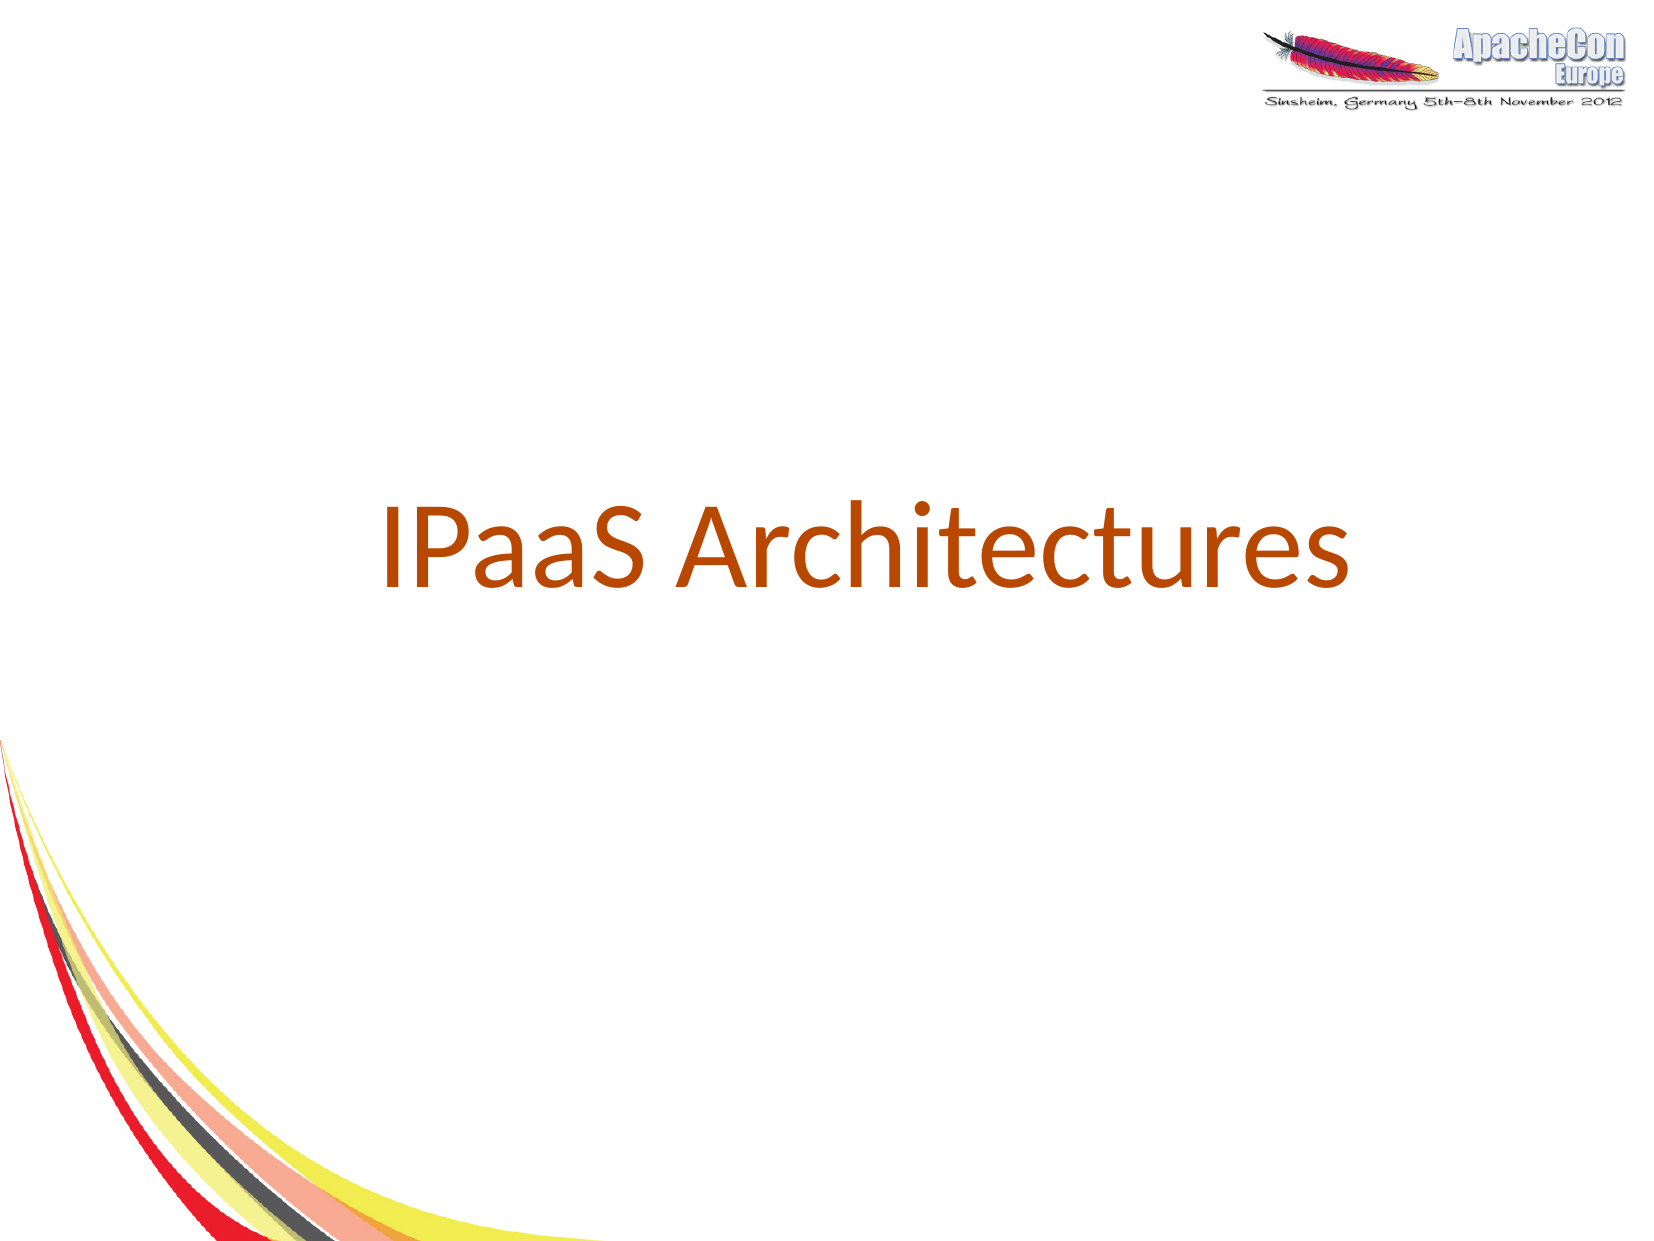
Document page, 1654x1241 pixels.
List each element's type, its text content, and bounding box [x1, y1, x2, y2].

picture [0, 0, 1654, 1241]
title IPaaS Architectures [291, 480, 1381, 633]
